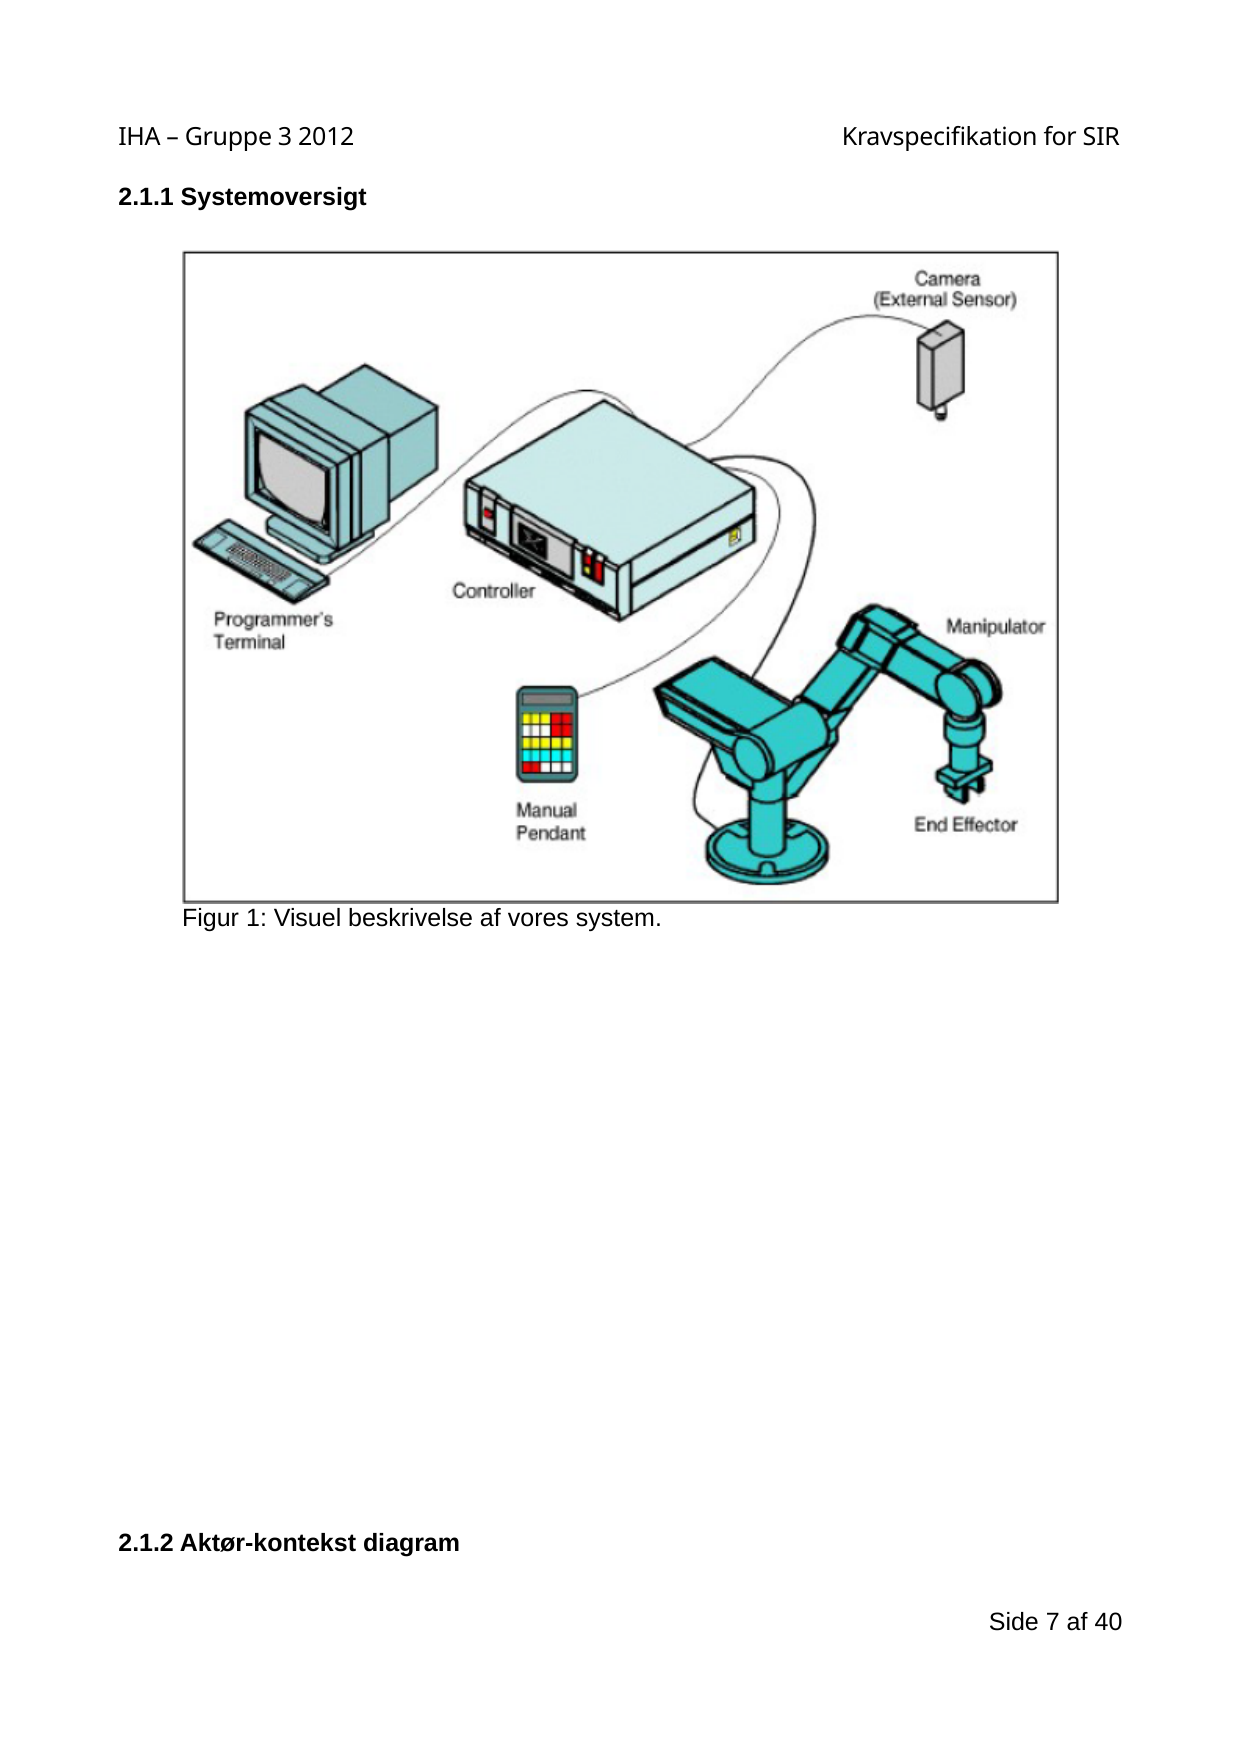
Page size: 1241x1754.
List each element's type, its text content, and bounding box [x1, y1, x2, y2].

subtitle 2.1.2 Aktør-kontekst diagram [118, 1527, 1122, 1556]
text Figur 1: Visuel beskrivelse af vores system. [182, 904, 1058, 932]
picture [182, 250, 1059, 904]
subtitle 2.1.1 Systemoversigt [118, 182, 1122, 210]
